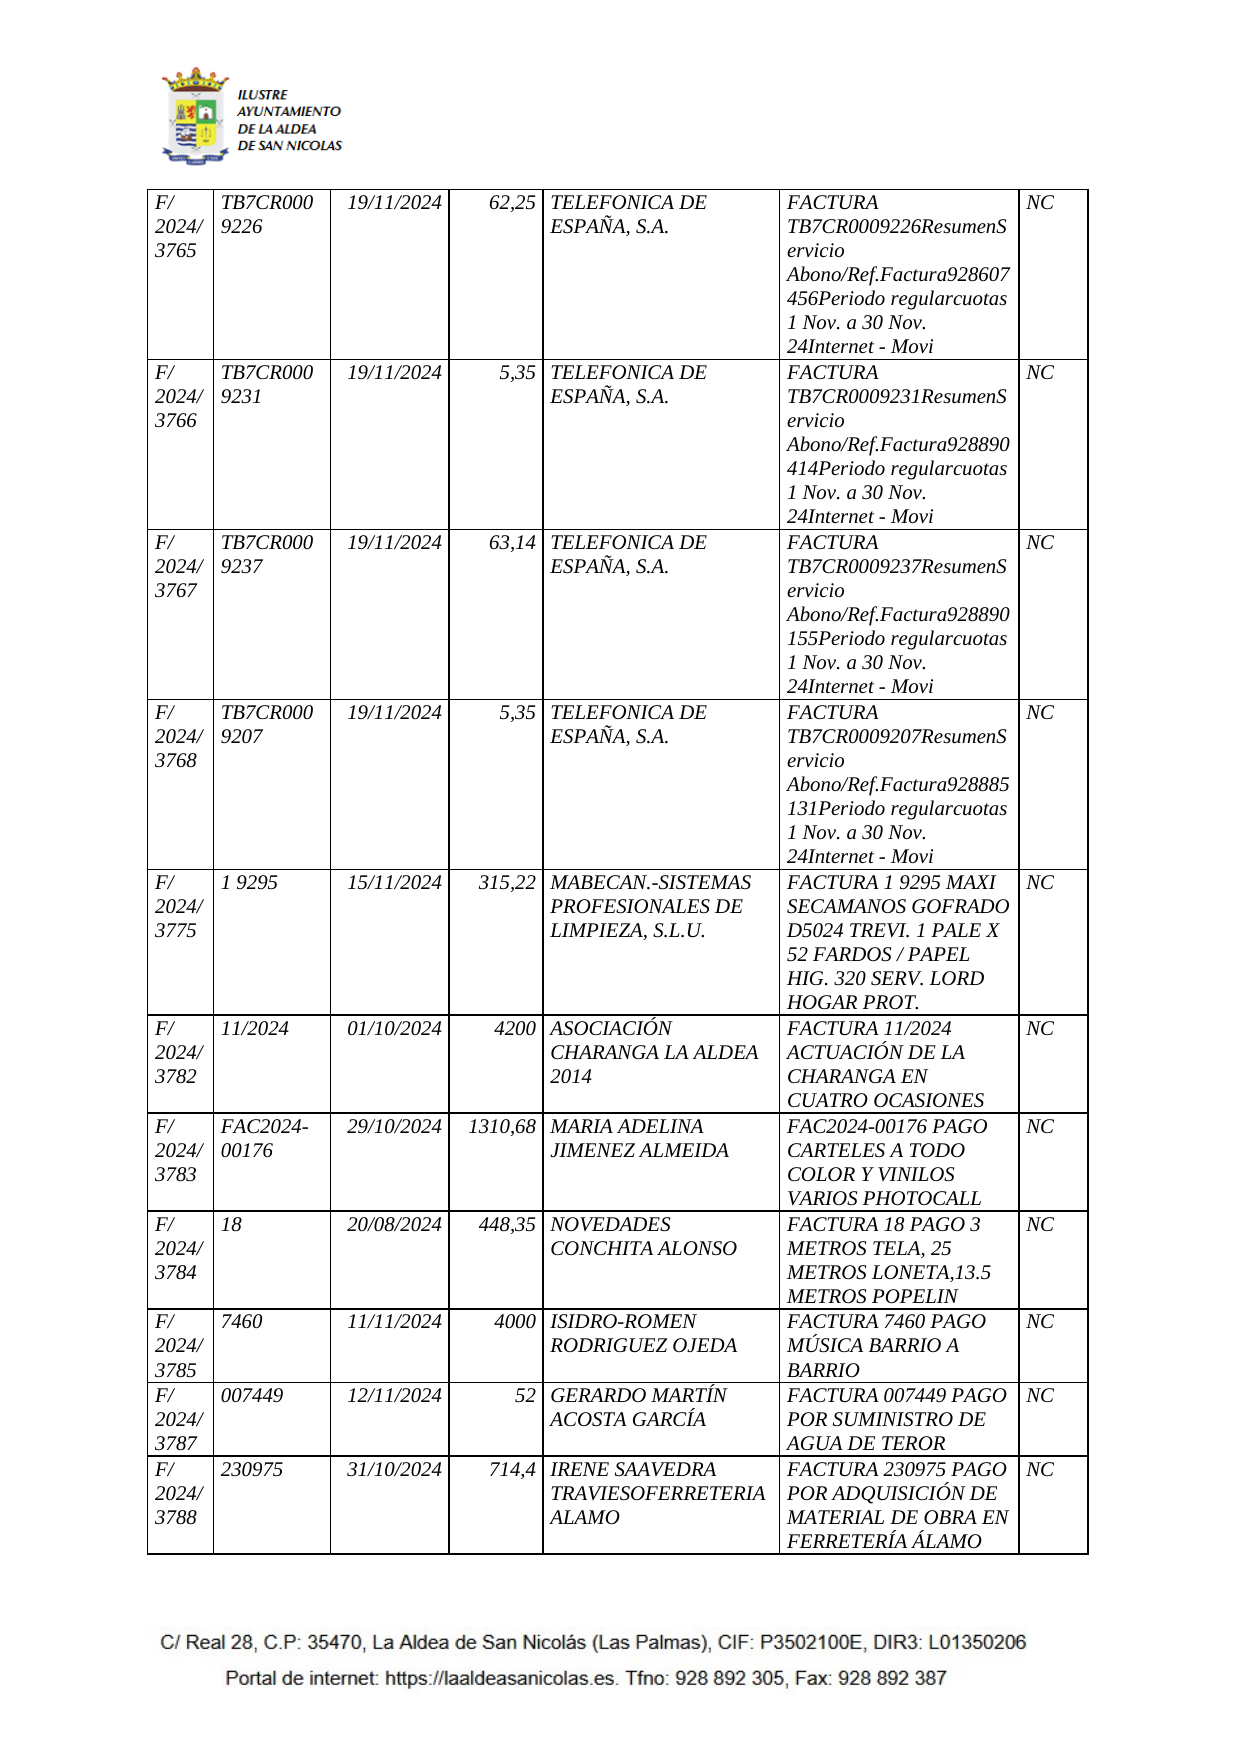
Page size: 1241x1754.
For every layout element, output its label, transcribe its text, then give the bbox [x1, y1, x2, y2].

table_cell NC [1020, 360, 1087, 528]
table_cell 15/11/2024 [331, 870, 448, 1014]
table_cell GERARDO MARTÍN ACOSTA GARCÍA [544, 1383, 779, 1455]
table_cell 7460 [214, 1310, 330, 1382]
table_cell TB7CR0009207 [214, 700, 330, 868]
table_cell MARIA ADELINA JIMENEZ ALMEIDA [544, 1114, 779, 1210]
table_cell 11/2024 [214, 1016, 330, 1112]
table_cell FACTURA 11/2024 ACTUACIÓN DE LA CHARANGA EN CUATRO OCASIONES [780, 1016, 1018, 1112]
table_cell 1310,68 [450, 1114, 542, 1210]
table_cell FAC2024-00176 [214, 1114, 330, 1210]
table_cell IRENE SAAVEDRA TRAVIESOFERRETERIA ALAMO [544, 1457, 779, 1553]
table_cell NC [1020, 870, 1087, 1014]
table_cell 62,25 [450, 190, 542, 358]
table_cell F/2024/3788 [148, 1457, 213, 1553]
table_cell 19/11/2024 [331, 360, 448, 528]
table_cell 5,35 [450, 360, 542, 528]
table_cell 01/10/2024 [331, 1016, 448, 1112]
table_cell TB7CR0009226 [214, 190, 330, 358]
table_cell 19/11/2024 [331, 190, 448, 358]
table_cell 52 [450, 1383, 542, 1455]
table_cell 31/10/2024 [331, 1457, 448, 1553]
table_cell FACTURA 007449 PAGO POR SUMINISTRO DE AGUA DE TEROR [780, 1383, 1018, 1455]
table_cell F/2024/3783 [148, 1114, 213, 1210]
table_cell TB7CR0009237 [214, 530, 330, 698]
table_cell 12/11/2024 [331, 1383, 448, 1455]
table_cell F/2024/3768 [148, 700, 213, 868]
table_cell 4200 [450, 1016, 542, 1112]
table_cell F/2024/3775 [148, 870, 213, 1014]
table_cell NC [1020, 1016, 1087, 1112]
table_cell FACTURA 1 9295 MAXI SECAMANOS GOFRADO D5024 TREVI. 1 PALE X 52 FARDOS / PAPEL HIG. 320 SERV. LORD HOGAR PROT. [780, 870, 1018, 1014]
table_cell F/2024/3785 [148, 1310, 213, 1382]
table_cell TELEFONICA DE ESPAÑA, S.A. [544, 360, 779, 528]
table_cell NC [1020, 1457, 1087, 1553]
table_cell 19/11/2024 [331, 700, 448, 868]
table_cell NC [1020, 1114, 1087, 1210]
table_cell TB7CR0009231 [214, 360, 330, 528]
picture [148, 1626, 1034, 1694]
table_cell 18 [214, 1212, 330, 1308]
table_cell 20/08/2024 [331, 1212, 448, 1308]
table_cell 007449 [214, 1383, 330, 1455]
table_cell 1 9295 [214, 870, 330, 1014]
table_cell FAC2024-00176 PAGO CARTELES A TODO COLOR Y VINILOS VARIOS PHOTOCALL [780, 1114, 1018, 1210]
table_cell FACTURA TB7CR0009237ResumenServicio Abono/Ref.Factura928890155Periodo regularcuotas 1 Nov. a 30 Nov. 24Internet - Movi [780, 530, 1018, 698]
table_cell 5,35 [450, 700, 542, 868]
table_cell FACTURA 230975 PAGO POR ADQUISICIÓN DE MATERIAL DE OBRA EN FERRETERÍA ÁLAMO [780, 1457, 1018, 1553]
table_cell F/2024/3784 [148, 1212, 213, 1308]
table_cell 315,22 [450, 870, 542, 1014]
table_cell 4000 [450, 1310, 542, 1382]
table_cell F/2024/3766 [148, 360, 213, 528]
table_cell MABECAN.-SISTEMAS PROFESIONALES DE LIMPIEZA, S.L.U. [544, 870, 779, 1014]
table_cell 29/10/2024 [331, 1114, 448, 1210]
table_cell FACTURA 18 PAGO 3 METROS TELA, 25 METROS LONETA,13.5 METROS POPELIN [780, 1212, 1018, 1308]
table_cell FACTURA TB7CR0009207ResumenServicio Abono/Ref.Factura928885131Periodo regularcuotas 1 Nov. a 30 Nov. 24Internet - Movi [780, 700, 1018, 868]
table_cell 230975 [214, 1457, 330, 1553]
table_cell NC [1020, 1310, 1087, 1382]
table_cell F/2024/3767 [148, 530, 213, 698]
table_cell NC [1020, 1383, 1087, 1455]
table_cell ASOCIACIÓN CHARANGA LA ALDEA 2014 [544, 1016, 779, 1112]
table_cell NC [1020, 190, 1087, 358]
table_cell 19/11/2024 [331, 530, 448, 698]
table_cell FACTURA TB7CR0009226ResumenServicio Abono/Ref.Factura928607456Periodo regularcuotas 1 Nov. a 30 Nov. 24Internet - Movi [780, 190, 1018, 358]
table_cell F/2024/3782 [148, 1016, 213, 1112]
table_cell F/2024/3765 [148, 190, 213, 358]
table_cell NC [1020, 530, 1087, 698]
table_cell 448,35 [450, 1212, 542, 1308]
table_cell FACTURA 7460 PAGO MÚSICA BARRIO A BARRIO [780, 1310, 1018, 1382]
table_cell NC [1020, 700, 1087, 868]
table_cell TELEFONICA DE ESPAÑA, S.A. [544, 190, 779, 358]
table_cell 63,14 [450, 530, 542, 698]
picture [148, 59, 358, 173]
table_cell 11/11/2024 [331, 1310, 448, 1382]
table_cell TELEFONICA DE ESPAÑA, S.A. [544, 700, 779, 868]
table_cell TELEFONICA DE ESPAÑA, S.A. [544, 530, 779, 698]
table_cell FACTURA TB7CR0009231ResumenServicio Abono/Ref.Factura928890414Periodo regularcuotas 1 Nov. a 30 Nov. 24Internet - Movi [780, 360, 1018, 528]
table_cell F/2024/3787 [148, 1383, 213, 1455]
table_cell NC [1020, 1212, 1087, 1308]
table_cell ISIDRO-ROMEN RODRIGUEZ OJEDA [544, 1310, 779, 1382]
table_cell 714,4 [450, 1457, 542, 1553]
table_cell NOVEDADES CONCHITA ALONSO [544, 1212, 779, 1308]
